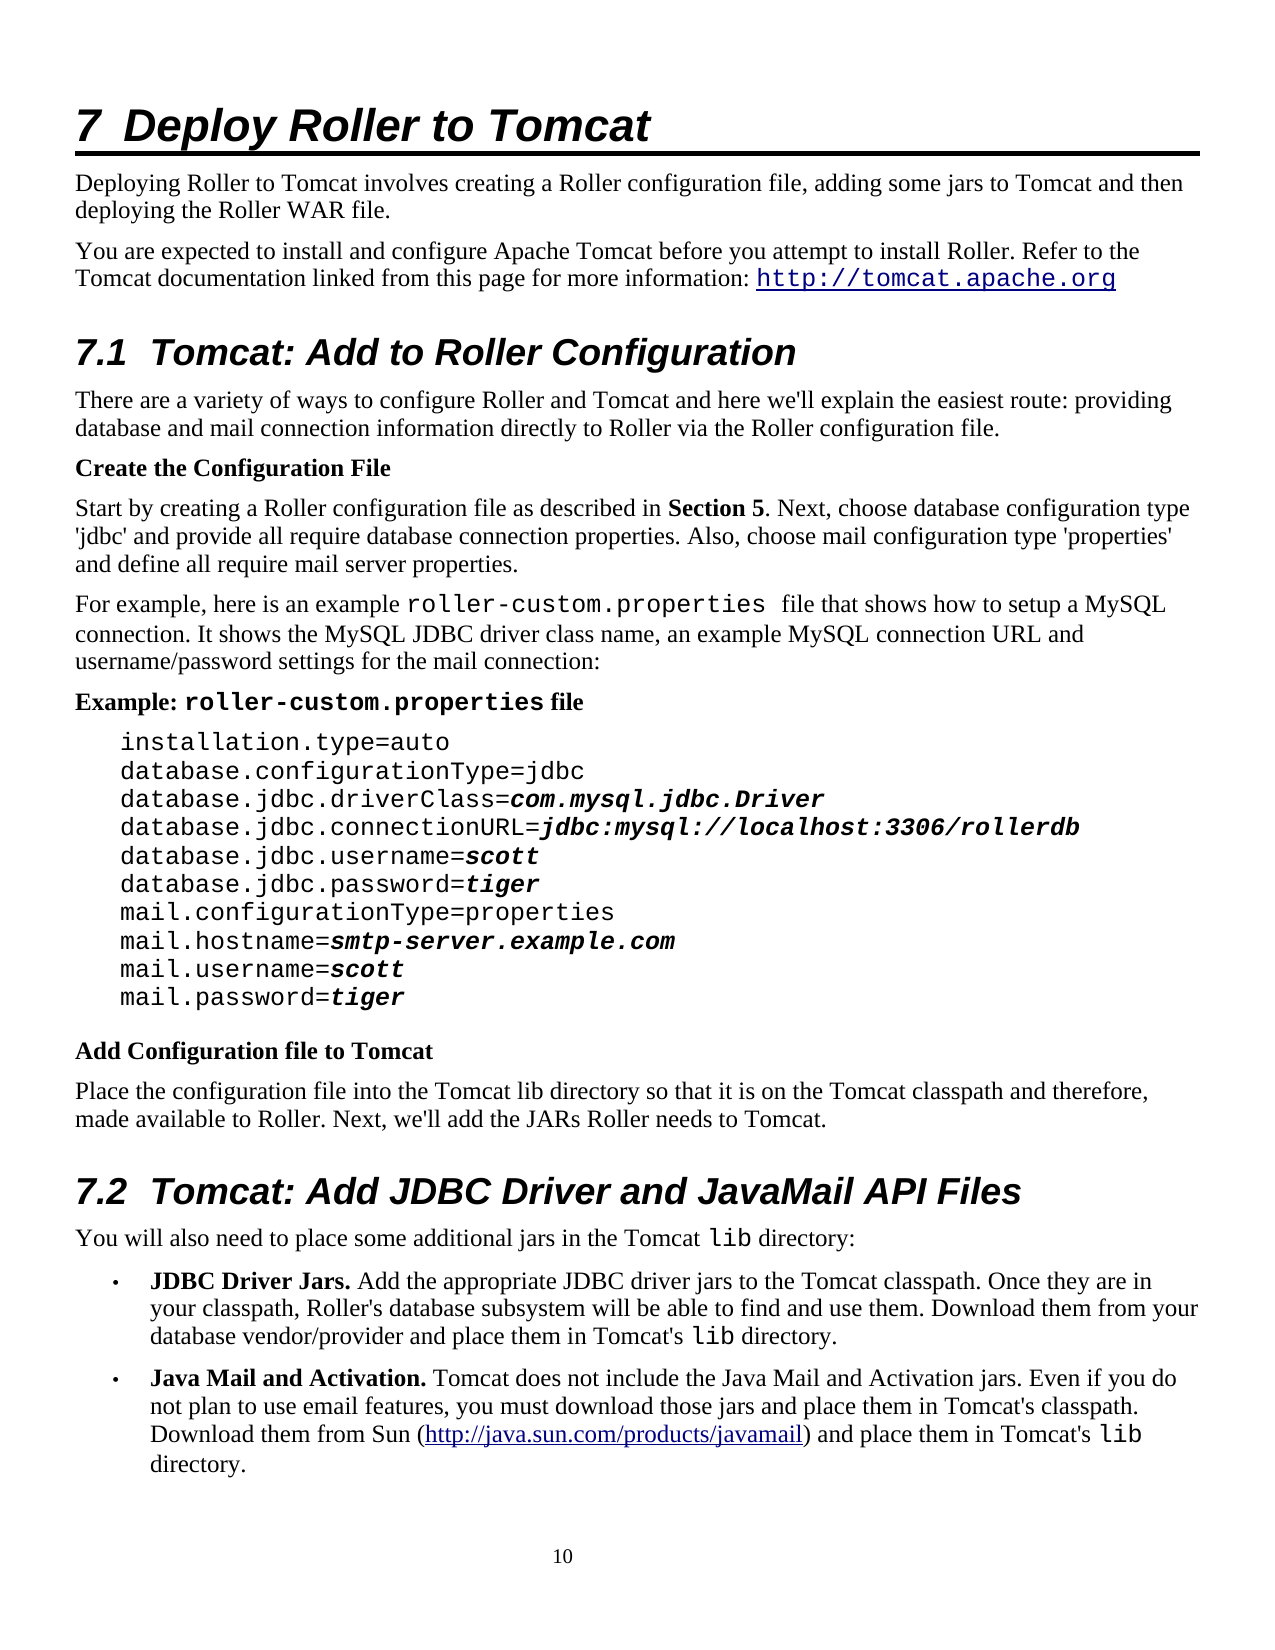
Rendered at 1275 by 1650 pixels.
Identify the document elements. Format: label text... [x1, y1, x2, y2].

text database.configurationType=jdbc [75, 758, 1200, 787]
text mail.hostname=smtp-server.example.com [75, 928, 1200, 957]
text Place the configuration file into the Tomcat lib directory so that it is on the Tomcat classpath and therefore, made available to Roller. Next, we'll add the JARs Roller needs to Tomcat. [75, 1077, 1200, 1133]
text installation.type=auto [75, 730, 1200, 758]
list Java Mail and Activation. Tomcat does not include the Java Mail and Activation jars. Even if you do not plan to use email features, you must download those jars and place them in Tomcat's classpath. Download them from Sun (http://java.sun.com/products/javamail) and place them in Tomcat's lib directory. [112, 1364, 1200, 1477]
subtitle Tomcat: Add JDBC Driver and JavaMail API Files [75, 1170, 1200, 1212]
text database.jdbc.driverClass=com.mysql.jdbc.Driver [75, 787, 1200, 815]
text There are a variety of ways to configure Roller and Tomcat and here we'll explain the easiest route: providing database and mail connection information directly to Roller via the Roller configuration file. [75, 386, 1200, 442]
subtitle Tomcat: Add to Roller Configuration [75, 332, 1200, 374]
text Example: roller-custom.properties file [75, 688, 1200, 717]
text You are expected to install and configure Apache Tomcat before you attempt to install Roller. Refer to the Tomcat documentation linked from this page for more information: http://tomcat.apache.org [75, 237, 1200, 294]
text mail.password=tiger [75, 985, 1200, 1013]
text You will also need to place some additional jars in the Tomcat lib directory: [75, 1224, 1200, 1254]
text mail.username=scott [75, 957, 1200, 985]
text database.jdbc.connectionURL=jdbc:mysql://localhost:3306/rollerdb [75, 815, 1200, 843]
text mail.configurationType=properties [75, 900, 1200, 928]
text database.jdbc.password=tiger [75, 872, 1200, 900]
text For example, here is an example roller-custom.properties file that shows how to setup a MySQL connection. It shows the MySQL JDBC driver class name, an example MySQL connection URL and username/password settings for the mail connection: [75, 590, 1200, 675]
list JDBC Driver Jars. Add the appropriate JDBC driver jars to the Tomcat classpath. Once they are in your classpath, Roller's database subsystem will be able to find and use them. Download them from your database vendor/provider and place them in Tomcat's lib directory. [112, 1267, 1200, 1352]
text database.jdbc.username=scott [75, 843, 1200, 872]
text Add Configuration file to Tomcat [75, 1037, 1200, 1065]
text Deploying Roller to Tomcat involves creating a Roller configuration file, adding some jars to Tomcat and then deploying the Roller WAR file. [75, 169, 1200, 224]
subtitle Deploy Roller to Tomcat [75, 100, 1200, 151]
text Start by creating a Roller configuration file as described in Section 5. Next, choose database configuration type 'jdbc' and provide all require database connection properties. Also, choose mail configuration type 'properties' and define all require mail server properties. [75, 494, 1200, 577]
text Create the Configuration File [75, 454, 1200, 482]
